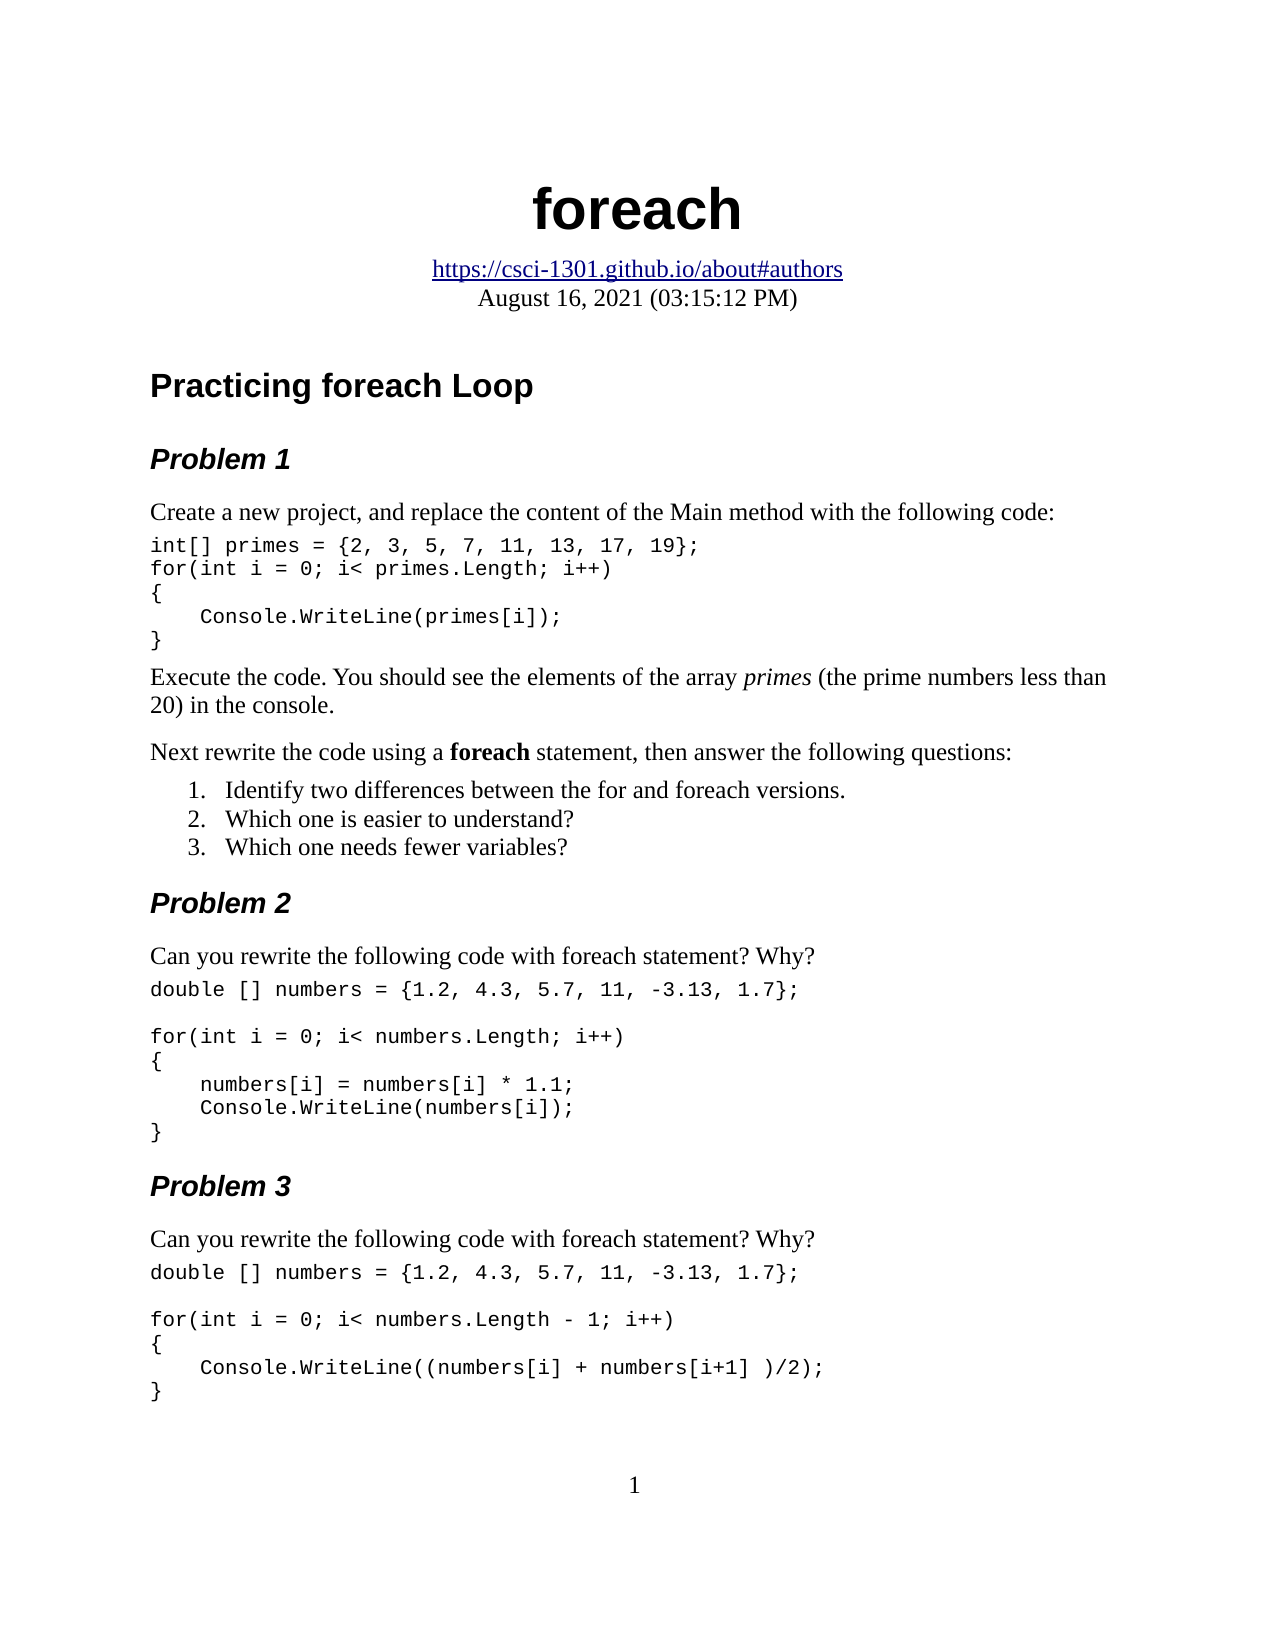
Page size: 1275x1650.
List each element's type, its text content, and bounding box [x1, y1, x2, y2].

subtitle Problem 3 [150, 1169, 1125, 1203]
text Create a new project, and replace the content of the Main method with the following code: [150, 497, 1125, 526]
subtitle Problem 1 [150, 442, 1125, 476]
text for(int i = 0; i< numbers.Length; i++) [150, 1026, 1125, 1050]
text August 16, 2021 (03:15:12 PM) [150, 283, 1125, 312]
text for(int i = 0; i< numbers.Length - 1; i++) [150, 1309, 1125, 1333]
text { [150, 1050, 1125, 1073]
text numbers[i] = numbers[i] * 1.1; [150, 1073, 1125, 1097]
text { [150, 1333, 1125, 1357]
subtitle Practicing foreach Loop [150, 366, 1125, 404]
text Can you rewrite the following code with foreach statement? Why? [150, 941, 1125, 970]
list Which one is easier to understand? [187, 804, 1125, 832]
text { [150, 582, 1125, 606]
list Which one needs fewer variables? [187, 832, 1125, 861]
text Console.WriteLine(primes[i]); [150, 606, 1125, 629]
subtitle Problem 2 [150, 886, 1125, 920]
list Identify two differences between the for and foreach versions. [187, 775, 1125, 804]
text Can you rewrite the following code with foreach statement? Why? [150, 1224, 1125, 1253]
text for(int i = 0; i< primes.Length; i++) [150, 558, 1125, 582]
title foreach [150, 175, 1125, 242]
text Console.WriteLine(numbers[i]); [150, 1097, 1125, 1121]
text https://csci-1301.github.io/about#authors [150, 254, 1125, 283]
text } [150, 1121, 1125, 1144]
text double [] numbers = {1.2, 4.3, 5.7, 11, -3.13, 1.7}; [150, 979, 1125, 1003]
text int[] primes = {2, 3, 5, 7, 11, 13, 17, 19}; [150, 535, 1125, 558]
text double [] numbers = {1.2, 4.3, 5.7, 11, -3.13, 1.7}; [150, 1262, 1125, 1286]
text Next rewrite the code using a foreach statement, then answer the following questions: [150, 737, 1125, 766]
text } [150, 1380, 1125, 1404]
text Execute the code. You should see the elements of the array primes (the prime numbers less than 20) in the console. [150, 662, 1125, 719]
text Console.WriteLine((numbers[i] + numbers[i+1] )/2); [150, 1357, 1125, 1380]
text } [150, 629, 1125, 653]
